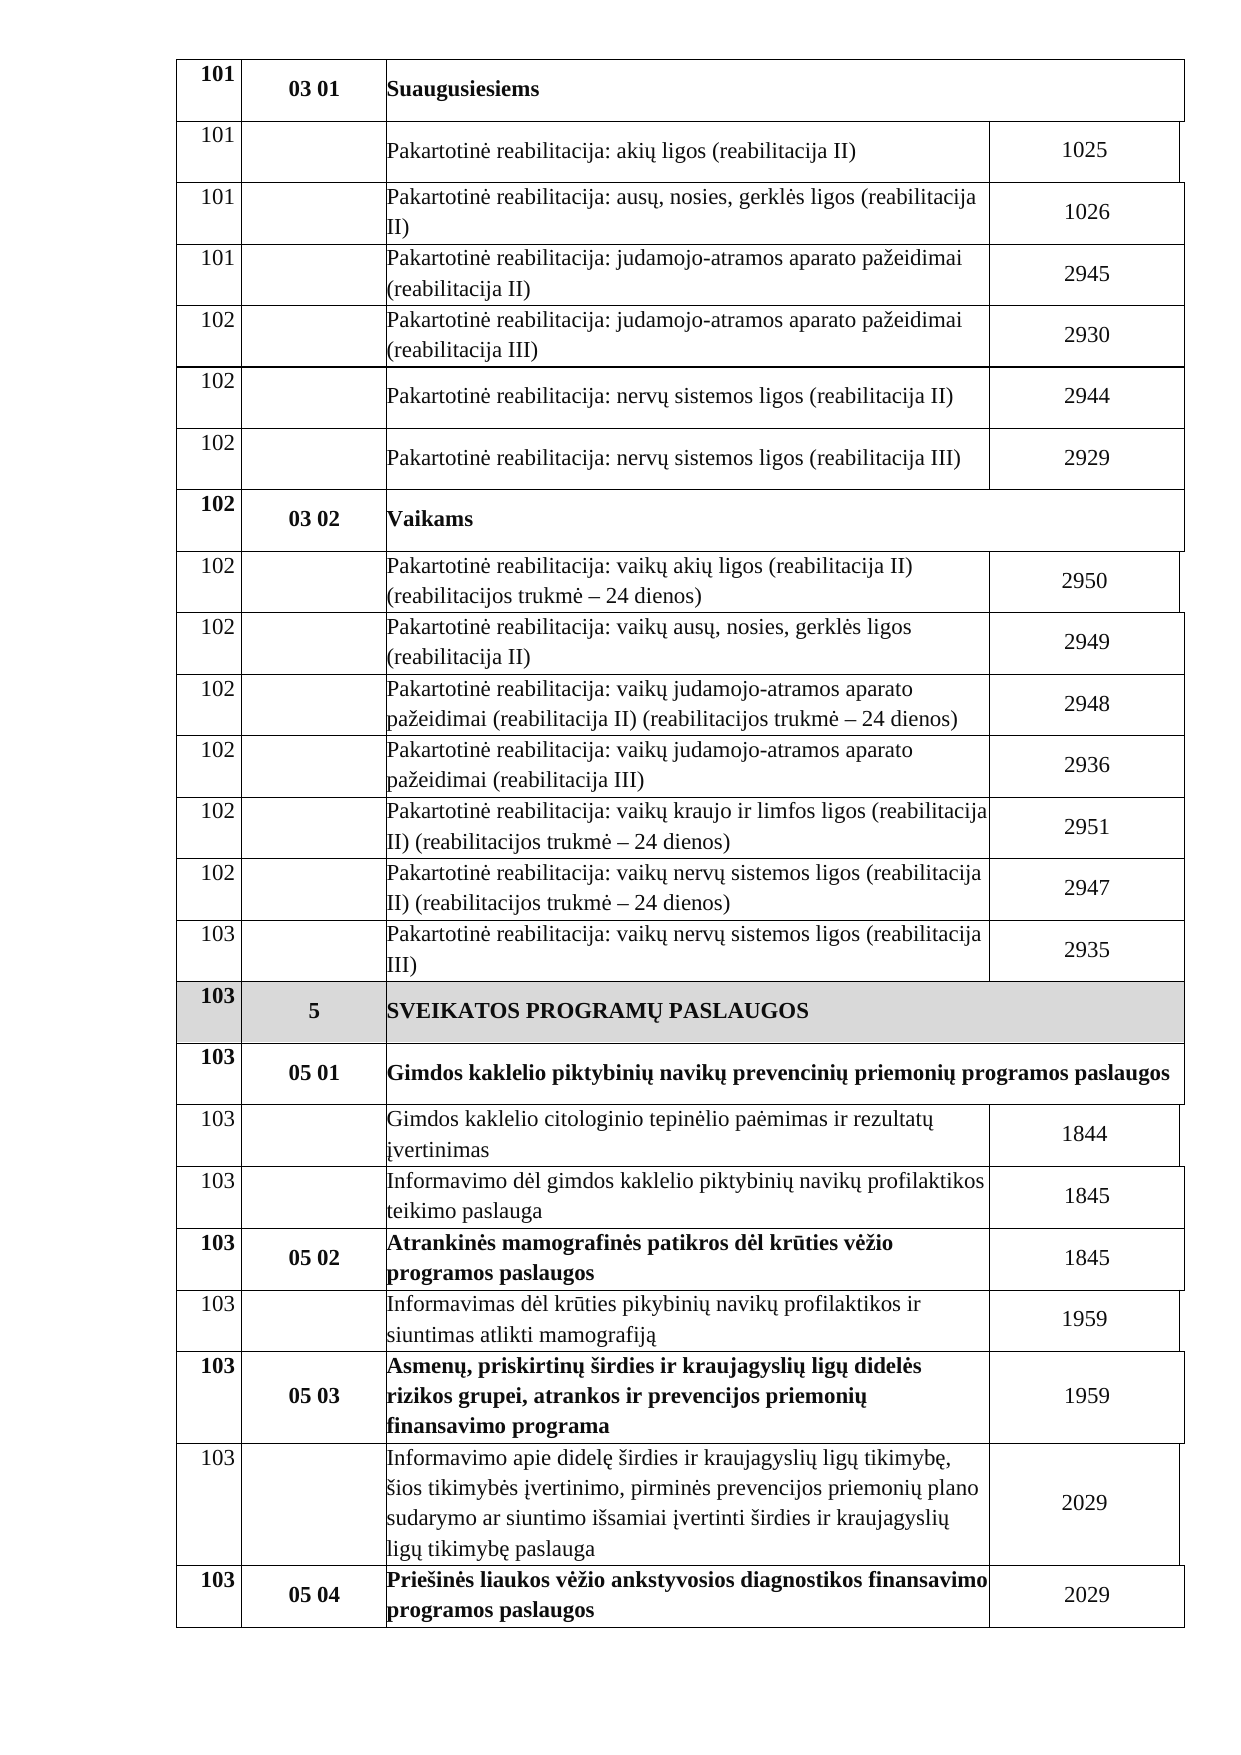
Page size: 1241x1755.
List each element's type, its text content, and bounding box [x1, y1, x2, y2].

table_cell [1230, 182, 1240, 243]
table_cell [1213, 858, 1230, 919]
table_cell [1203, 1228, 1208, 1289]
table_cell [1213, 1166, 1230, 1228]
table_cell [1208, 489, 1213, 551]
table_cell [1208, 366, 1213, 428]
table_cell [1230, 612, 1240, 674]
table_cell [1230, 121, 1240, 182]
table_cell Pakartotinė reabilitacija: judamojo-atramos aparato pažeidimai (reabilitacija II) [387, 245, 989, 305]
table_cell 2950 [990, 552, 1179, 612]
table_cell [1208, 858, 1213, 919]
table_cell Pakartotinė reabilitacija: vaikų kraujo ir limfos ligos (reabilitacija II) (reabilitacijos trukmė – 24 dienos) [387, 798, 989, 858]
table_cell [1185, 1228, 1203, 1289]
table_cell 1845 [990, 1167, 1184, 1228]
table_cell 1021. [177, 368, 241, 428]
table_cell Informavimo dėl gimdos kaklelio piktybinių navikų profilaktikos teikimo paslauga [387, 1167, 989, 1228]
table_cell 1022. [177, 429, 241, 489]
table_cell [1230, 551, 1240, 612]
table_cell [242, 122, 386, 182]
table_cell [242, 1444, 386, 1565]
table_cell [1213, 797, 1230, 858]
table_cell [242, 736, 386, 797]
table_cell [1213, 612, 1230, 674]
table_cell 1026 [990, 183, 1184, 243]
table_cell Pakartotinė reabilitacija: nervų sistemos ligos (reabilitacija II) [387, 368, 989, 428]
table_cell [1185, 612, 1203, 674]
table_cell [1230, 1290, 1240, 1351]
table_cell 1027. [177, 736, 241, 797]
table_cell [1203, 1043, 1208, 1104]
table_cell 2944 [990, 368, 1184, 428]
table_cell Informavimo apie didelę širdies ir kraujagyslių ligų tikimybę, šios tikimybės įvertinimo, pirminės prevencijos priemonių plano sudarymo ar siuntimo išsamiai įvertinti širdies ir kraujagyslių ligų tikimybę paslauga [387, 1444, 989, 1565]
table_cell 1026. [177, 675, 241, 735]
table_cell [242, 921, 386, 981]
table_cell [242, 859, 386, 919]
table_cell 5 [242, 982, 386, 1042]
table_cell [1208, 674, 1213, 735]
table_cell [1203, 1166, 1208, 1228]
table_cell [1184, 121, 1203, 182]
table_cell 2929 [990, 429, 1184, 489]
table_cell Gimdos kaklelio citologinio tepinėlio paėmimas ir rezultatų įvertinimas [387, 1105, 989, 1166]
table_cell [1185, 1166, 1203, 1228]
table_cell [1203, 366, 1208, 428]
table_cell [1203, 1290, 1208, 1351]
table_cell Pakartotinė reabilitacija: judamojo-atramos aparato pažeidimai (reabilitacija III) [387, 306, 989, 366]
table_cell [1185, 1351, 1203, 1443]
table_cell [1208, 305, 1213, 366]
table_cell [1208, 735, 1213, 797]
table_cell [1185, 366, 1203, 428]
table_cell Asmenų, priskirtinų širdies ir kraujagyslių ligų didelės rizikos grupei, atrankos ir prevencijos priemonių finansavimo programa [387, 1352, 989, 1443]
table_cell [1203, 920, 1208, 981]
table_cell 05 04 [242, 1566, 386, 1627]
table_cell [1203, 305, 1208, 366]
table_cell [1185, 735, 1203, 797]
table_cell Pakartotinė reabilitacija: nervų sistemos ligos (reabilitacija III) [387, 429, 989, 489]
table_cell [242, 306, 386, 366]
table_cell [1213, 59, 1230, 121]
table_cell Priešinės liaukos vėžio ankstyvosios diagnostikos finansavimo programos paslaugos [387, 1566, 989, 1627]
table_cell [1180, 1105, 1184, 1166]
table_cell Pakartotinė reabilitacija: vaikų judamojo-atramos aparato pažeidimai (reabilitacija II) (reabilitacijos trukmė – 24 dienos) [387, 675, 989, 735]
table_cell 1844 [990, 1105, 1179, 1166]
table_cell [1208, 981, 1213, 1042]
table_cell 03 02 [242, 490, 386, 551]
table_cell [1203, 59, 1208, 121]
table_cell Atrankinės mamografinės patikros dėl krūties vėžio programos paslaugos [387, 1229, 989, 1289]
table_cell [1213, 1351, 1230, 1443]
table_cell [242, 798, 386, 858]
table_cell [1203, 244, 1208, 305]
table_cell [1213, 244, 1230, 305]
table_cell 1031. [177, 982, 241, 1042]
table_cell [1185, 797, 1203, 858]
table_cell Pakartotinė reabilitacija: vaikų nervų sistemos ligos (reabilitacija II) (reabilitacijos trukmė – 24 dienos) [387, 859, 989, 919]
table_cell [1230, 489, 1240, 551]
table_cell [242, 183, 386, 243]
table_cell 2948 [990, 675, 1184, 735]
table_cell Pakartotinė reabilitacija: vaikų nervų sistemos ligos (reabilitacija III) [387, 921, 989, 981]
table_cell [1230, 735, 1240, 797]
table_cell 1036. [177, 1291, 241, 1351]
table_cell [1213, 920, 1230, 981]
table_cell [1208, 1443, 1213, 1565]
table_cell Vaikams [387, 490, 1184, 551]
table_cell [1208, 1351, 1213, 1443]
table_cell 2951 [990, 798, 1184, 858]
table_cell [1213, 1104, 1230, 1166]
table_cell 1845 [990, 1229, 1184, 1289]
table_cell 05 01 [242, 1044, 386, 1104]
table_cell 05 02 [242, 1229, 386, 1289]
table_cell [242, 429, 386, 489]
table_cell 2936 [990, 736, 1184, 797]
table_cell [1208, 121, 1213, 182]
table_cell [1213, 305, 1230, 366]
table_cell [1208, 244, 1213, 305]
table_cell 1959 [990, 1352, 1184, 1443]
table_cell [1230, 920, 1240, 981]
table_cell [1213, 551, 1230, 612]
table_cell [1230, 428, 1240, 489]
table_cell [242, 368, 386, 428]
table_cell [1203, 428, 1208, 489]
table_cell 1016. [177, 60, 241, 121]
table_cell 2029 [990, 1566, 1184, 1627]
table_cell [1208, 428, 1213, 489]
table_cell 1035. 7 [177, 1229, 241, 1289]
table_cell [1184, 1290, 1203, 1351]
table_cell [1185, 920, 1203, 981]
table_cell [242, 1105, 386, 1166]
table_cell [1230, 1351, 1240, 1443]
table_cell 1033. [177, 1105, 241, 1166]
table_cell [242, 1291, 386, 1351]
table_cell [1185, 59, 1203, 121]
table_cell 1020. [177, 306, 241, 366]
table_cell [1203, 489, 1208, 551]
table_cell [1203, 674, 1208, 735]
table_cell [1203, 612, 1208, 674]
table_cell [1208, 182, 1213, 243]
table_cell [1213, 981, 1230, 1042]
table_cell [1230, 244, 1240, 305]
table_cell [1230, 1166, 1240, 1228]
table_cell [1203, 1443, 1208, 1565]
table_cell [1213, 182, 1230, 243]
table_cell 1032. 7 [177, 1044, 241, 1104]
table_cell Suaugusiesiems [387, 60, 1184, 121]
table_cell [1213, 1043, 1230, 1104]
table_cell [1208, 1104, 1213, 1166]
table_cell [1213, 674, 1230, 735]
table_cell [1208, 1290, 1213, 1351]
table_cell 1034. 7 [177, 1167, 241, 1228]
table_cell [1185, 1565, 1203, 1627]
table_cell [1185, 981, 1203, 1042]
table_cell 1028. [177, 798, 241, 858]
table_cell Pakartotinė reabilitacija: vaikų ausų, nosies, gerklės ligos (reabilitacija II) [387, 613, 989, 674]
table_cell 2930 [990, 306, 1184, 366]
table_cell [242, 613, 386, 674]
table_cell [1208, 1565, 1213, 1627]
table_cell [1230, 366, 1240, 428]
table_cell [1230, 981, 1240, 1042]
table_cell [1185, 489, 1203, 551]
table_cell [1185, 182, 1203, 243]
table_cell [1203, 551, 1208, 612]
table_cell [242, 552, 386, 612]
table_cell Informavimas dėl krūties pikybinių navikų profilaktikos ir siuntimas atlikti mamografiją [387, 1291, 989, 1351]
table_cell 1018. [177, 183, 241, 243]
table_cell [1203, 121, 1208, 182]
table_cell [1208, 1043, 1213, 1104]
table_cell Pakartotinė reabilitacija: vaikų akių ligos (reabilitacija II) (reabilitacijos trukmė – 24 dienos) [387, 552, 989, 612]
table_cell 2029 [990, 1444, 1179, 1565]
table_cell 1019. [177, 245, 241, 305]
table_cell [1184, 1104, 1203, 1166]
table_cell SVEIKATOS PROGRAMŲ PASLAUGOS [387, 982, 1184, 1042]
table_cell [1213, 1443, 1230, 1565]
table_cell 2935 [990, 921, 1184, 981]
table_cell Gimdos kaklelio piktybinių navikų prevencinių priemonių programos paslaugos [387, 1044, 1184, 1104]
table_cell [1184, 1443, 1203, 1565]
table_cell [1208, 1166, 1213, 1228]
table_cell 1037. [177, 1352, 241, 1443]
table_cell [1213, 1228, 1230, 1289]
table_cell Pakartotinė reabilitacija: akių ligos (reabilitacija II) [387, 122, 989, 182]
table_cell 1038. [177, 1444, 241, 1565]
table_cell [1208, 920, 1213, 981]
table_cell [1213, 121, 1230, 182]
table_cell [1230, 1104, 1240, 1166]
table_cell [1185, 858, 1203, 919]
table_cell [1180, 1291, 1184, 1351]
table_cell 2949 [990, 613, 1184, 674]
table_cell [1185, 244, 1203, 305]
table_cell Pakartotinė reabilitacija: ausų, nosies, gerklės ligos (reabilitacija II) [387, 183, 989, 243]
table_cell [1208, 551, 1213, 612]
table_cell [1213, 366, 1230, 428]
table_cell [1213, 489, 1230, 551]
table_cell [1230, 1443, 1240, 1565]
table_cell [242, 245, 386, 305]
table_cell 1039. . [177, 1566, 241, 1627]
table_cell [1203, 735, 1208, 797]
table_cell 1959 [990, 1291, 1179, 1351]
table_cell [1230, 674, 1240, 735]
table_cell 2947 [990, 859, 1184, 919]
table_cell [1213, 428, 1230, 489]
table_cell [1180, 1444, 1184, 1565]
table_cell [1208, 1228, 1213, 1289]
table_cell [1208, 797, 1213, 858]
table_cell [1230, 1043, 1240, 1104]
table_cell [1185, 674, 1203, 735]
table_cell 1025. [177, 613, 241, 674]
table_cell [1203, 1565, 1208, 1627]
table_cell 1024. [177, 552, 241, 612]
table_cell [1203, 858, 1208, 919]
table_cell [1185, 428, 1203, 489]
table_cell 2945 [990, 245, 1184, 305]
table_cell [1203, 1104, 1208, 1166]
table_cell [1230, 797, 1240, 858]
table_cell [1230, 59, 1240, 121]
table_cell [242, 1167, 386, 1228]
table_cell [1185, 305, 1203, 366]
table_cell [1208, 612, 1213, 674]
table_cell 1017. [177, 122, 241, 182]
table_cell [1180, 122, 1184, 182]
table_cell [1203, 981, 1208, 1042]
table_cell [1203, 797, 1208, 858]
table_cell Pakartotinė reabilitacija: vaikų judamojo-atramos aparato pažeidimai (reabilitacija III) [387, 736, 989, 797]
table_cell [1230, 305, 1240, 366]
table_cell 1029. [177, 859, 241, 919]
table_cell [1230, 1565, 1240, 1627]
table_cell [242, 675, 386, 735]
table_cell 1023. [177, 490, 241, 551]
table_cell 03 01 [242, 60, 386, 121]
table_cell 1025 [990, 122, 1179, 182]
table_cell [1185, 1043, 1203, 1104]
table_cell [1213, 1290, 1230, 1351]
table_cell [1213, 1565, 1230, 1627]
table_cell [1180, 552, 1184, 612]
table_cell 1030. [177, 921, 241, 981]
table_cell [1230, 858, 1240, 919]
table_cell [1230, 1228, 1240, 1289]
table_cell [1184, 551, 1203, 612]
table_cell [1203, 182, 1208, 243]
table_cell [1213, 735, 1230, 797]
table_cell 05 03 [242, 1352, 386, 1443]
table_cell [1208, 59, 1213, 121]
table_cell [1203, 1351, 1208, 1443]
